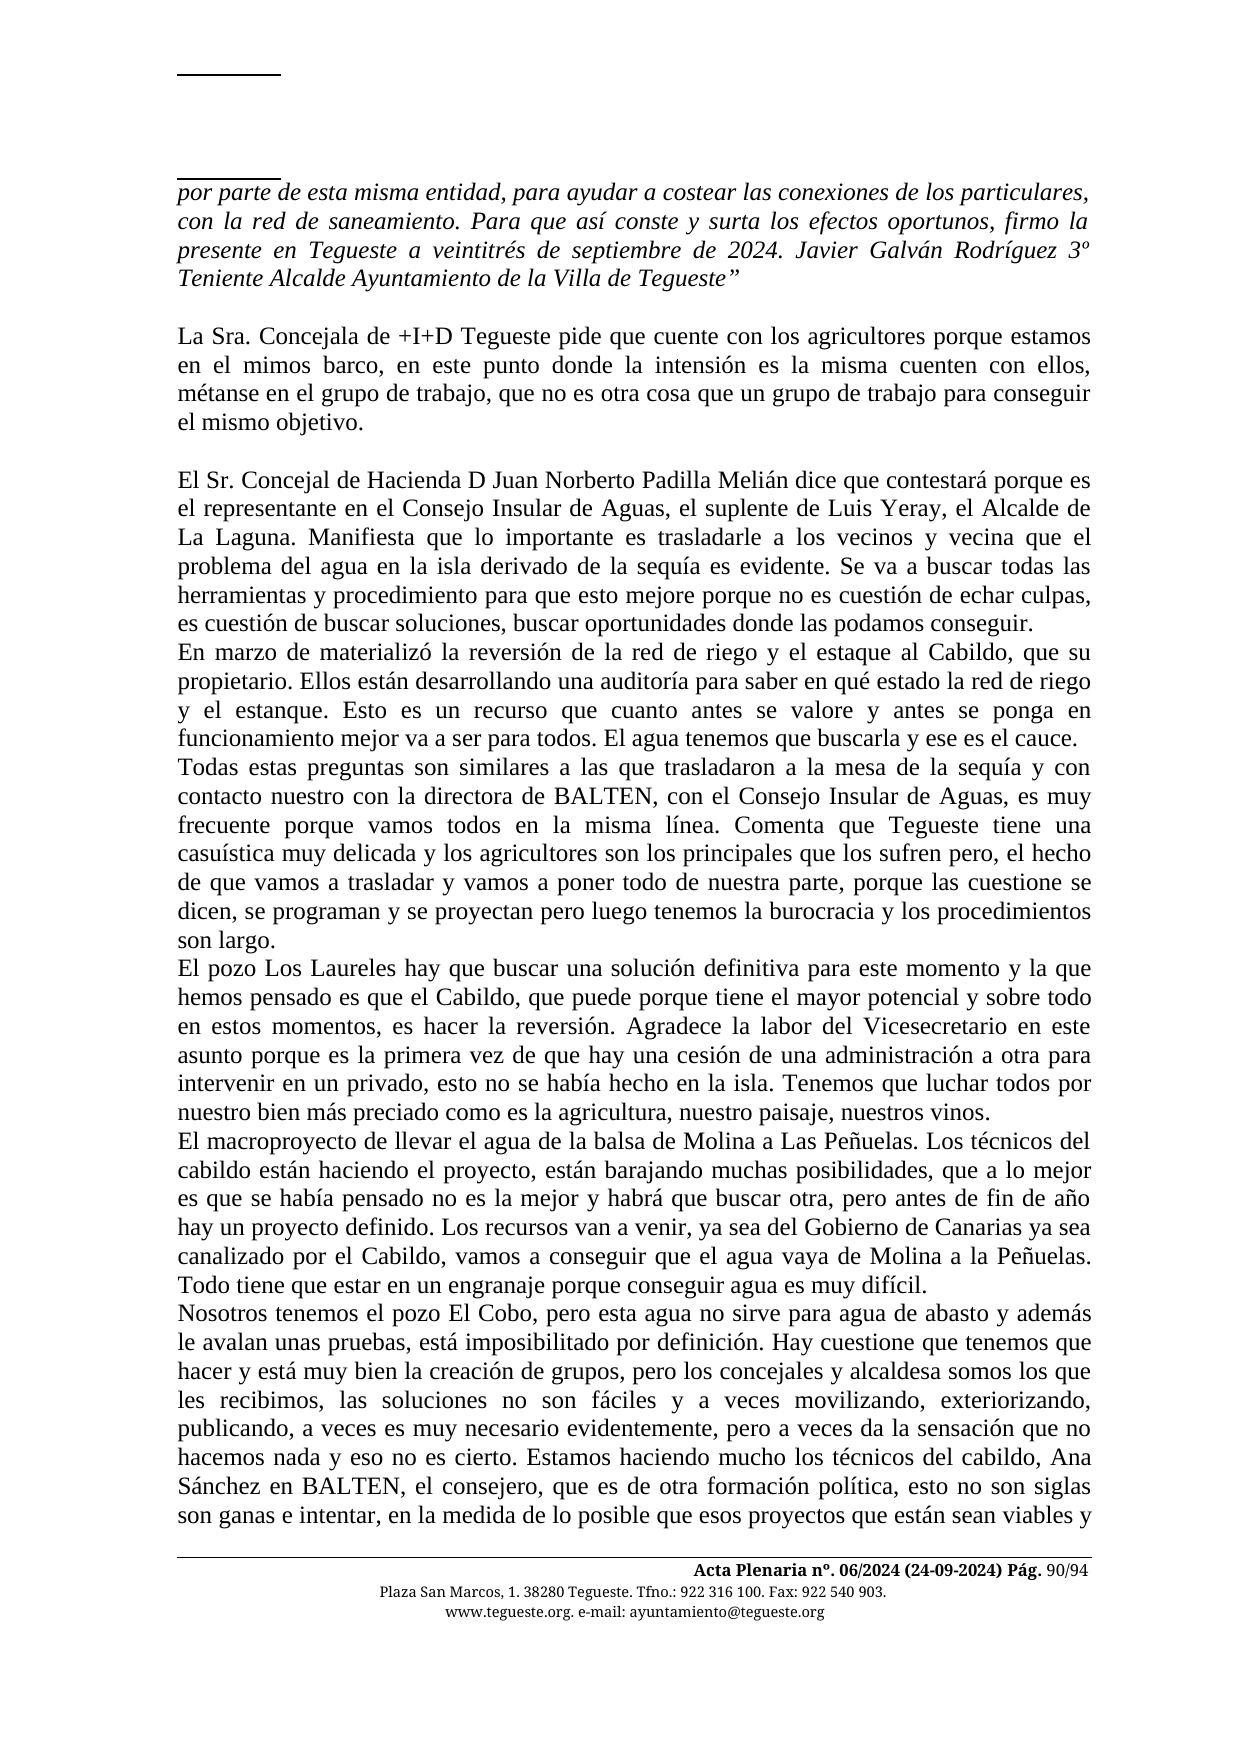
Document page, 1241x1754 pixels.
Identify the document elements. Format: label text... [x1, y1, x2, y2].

text El Sr. Concejal de Hacienda D Juan Norberto Padilla Melián dice que contestará porque es el representante en el Consejo Insular de Aguas, el suplente de Luis Yeray, el Alcalde de La Laguna. Manifiesta que lo importante es trasladarle a los vecinos y vecina que el problema del agua en la isla derivado de la sequía es evidente. Se va a buscar todas las herramientas y procedimiento para que esto mejore porque no es cuestión de echar culpas, es cuestión de buscar soluciones, buscar oportunidades donde las podamos conseguir. [177, 465, 1092, 637]
text La Sra. Concejala de +I+D Tegueste pide que cuente con los agricultores porque estamos en el mimos barco, en este punto donde la intensión es la misma cuenten con ellos, métanse en el grupo de trabajo, que no es otra cosa que un grupo de trabajo para conseguir el mismo objetivo. [177, 321, 1092, 436]
text El pozo Los Laureles hay que buscar una solución definitiva para este momento y la que hemos pensado es que el Cabildo, que puede porque tiene el mayor potencial y sobre todo en estos momentos, es hacer la reversión. Agradece la labor del Vicesecretario en este asunto porque es la primera vez de que hay una cesión de una administración a otra para intervenir en un privado, esto no se había hecho en la isla. Tenemos que luchar todos por nuestro bien más preciado como es la agricultura, nuestro paisaje, nuestros vinos. [177, 953, 1092, 1126]
text El macroproyecto de llevar el agua de la balsa de Molina a Las Peñuelas. Los técnicos del cabildo están haciendo el proyecto, están barajando muchas posibilidades, que a lo mejor es que se había pensado no es la mejor y habrá que buscar otra, pero antes de fin de año hay un proyecto definido. Los recursos van a venir, ya sea del Gobierno de Canarias ya sea canalizado por el Cabildo, vamos a conseguir que el agua vaya de Molina a la Peñuelas. Todo tiene que estar en un engranaje porque conseguir agua es muy difícil. [177, 1126, 1092, 1298]
text por parte de esta misma entidad, para ayudar a costear las conexiones de los particulares, con la red de saneamiento. Para que así conste y surta los efectos oportunos, firmo la presente en Tegueste a veintitrés de septiembre de 2024. Javier Galván Rodríguez 3º Teniente Alcalde Ayuntamiento de la Villa de Tegueste” [177, 177, 1092, 292]
text Nosotros tenemos el pozo El Cobo, pero esta agua no sirve para agua de abasto y además le avalan unas pruebas, está imposibilitado por definición. Hay cuestione que tenemos que hacer y está muy bien la creación de grupos, pero los concejales y alcaldesa somos los que les recibimos, las soluciones no son fáciles y a veces movilizando, exteriorizando, publicando, a veces es muy necesario evidentemente, pero a veces da la sensación que no hacemos nada y eso no es cierto. Estamos haciendo mucho los técnicos del cabildo, Ana Sánchez en BALTEN, el consejero, que es de otra formación política, esto no son siglas son ganas e intentar, en la medida de lo posible que esos proyectos que están sean viables y [177, 1298, 1092, 1528]
text En marzo de materializó la reversión de la red de riego y el estaque al Cabildo, que su propietario. Ellos están desarrollando una auditoría para saber en qué estado la red de riego y el estanque. Esto es un recurso que cuanto antes se valore y antes se ponga en funcionamiento mejor va a ser para todos. El agua tenemos que buscarla y ese es el cauce. [177, 637, 1092, 752]
text Todas estas preguntas son similares a las que trasladaron a la mesa de la sequía y con contacto nuestro con la directora de BALTEN, con el Consejo Insular de Aguas, es muy frecuente porque vamos todos en la misma línea. Comenta que Tegueste tiene una casuística muy delicada y los agricultores son los principales que los sufren pero, el hecho de que vamos a trasladar y vamos a poner todo de nuestra parte, porque las cuestione se dicen, se programan y se proyectan pero luego tenemos la burocracia y los procedimientos son largo. [177, 752, 1092, 953]
